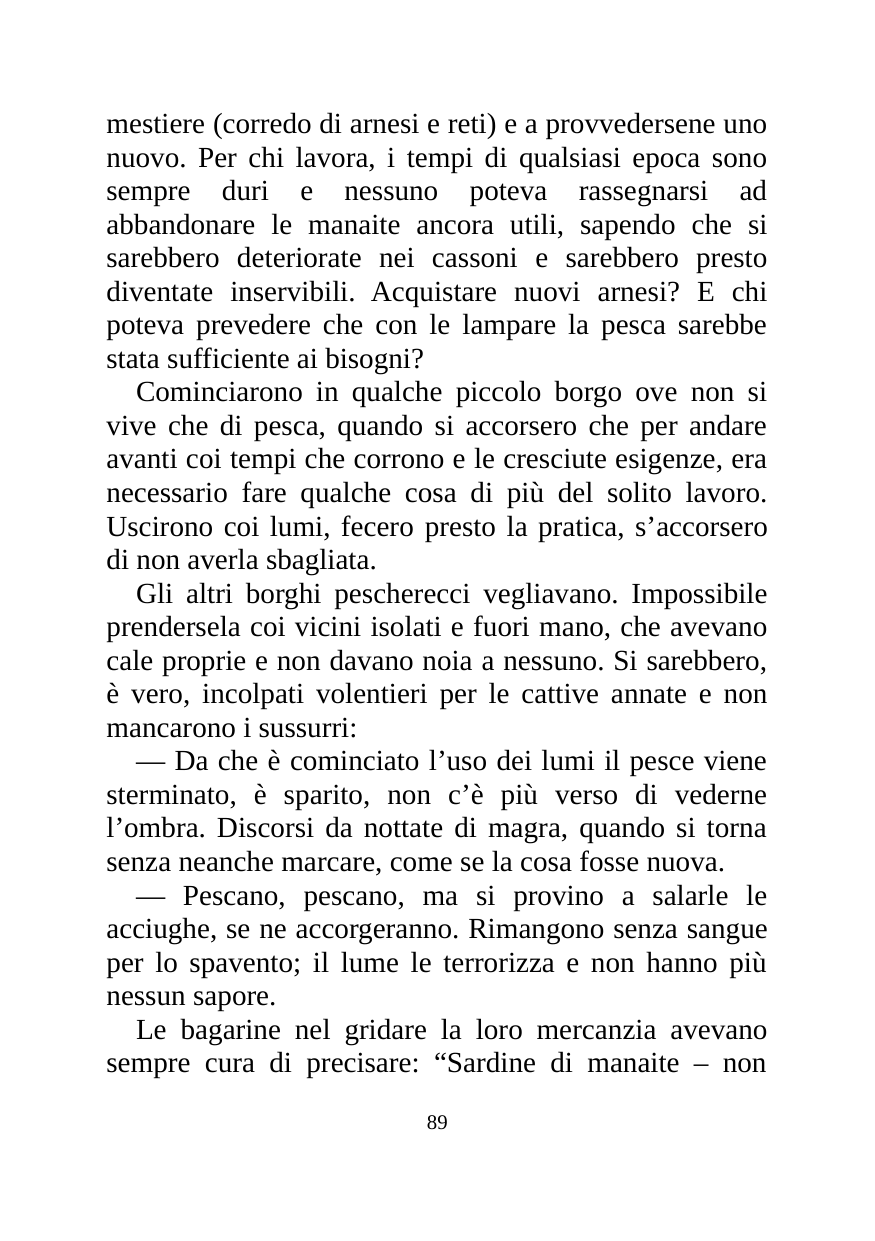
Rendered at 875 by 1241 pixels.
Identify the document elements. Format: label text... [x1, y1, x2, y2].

text Le bagarine nel gridare la loro mercanzia avevano sempre cura di precisare: “Sardine di manaite – non [106, 1012, 768, 1079]
text — Da che è cominciato l’uso dei lumi il pesce viene sterminato, è sparito, non c’è più verso di vederne l’ombra. Discorsi da nottate di magra, quando si torna senza neanche marcare, come se la cosa fosse nuova. [106, 743, 768, 878]
text — Pescano, pescano, ma si provino a salarle le acciughe, se ne accorgeranno. Rimangono senza sangue per lo spavento; il lume le terrorizza e non hanno più nessun sapore. [106, 878, 768, 1012]
text Cominciarono in qualche piccolo borgo ove non si vive che di pesca, quando si accorsero che per andare avanti coi tempi che corrono e le cresciute esigenze, era necessario fare qualche cosa di più del solito lavoro. Uscirono coi lumi, fecero presto la pratica, s’accorsero di non averla sbagliata. [106, 374, 768, 576]
text Gli altri borghi pescherecci vegliavano. Impossibile prendersela coi vicini isolati e fuori mano, che avevano cale proprie e non davano noia a nessuno. Si sarebbero, è vero, incolpati volentieri per le cattive annate e non mancarono i sussurri: [106, 576, 768, 743]
text mestiere (corredo di arnesi e reti) e a provvedersene uno nuovo. Per chi lavora, i tempi di qualsiasi epoca sono sempre duri e nessuno poteva rassegnarsi ad abbandonare le manaite ancora utili, sapendo che si sarebbero deteriorate nei cassoni e sarebbero presto diventate inservibili. Acquistare nuovi arnesi? E chi poteva prevedere che con le lampare la pesca sarebbe stata sufficiente ai bisogni? [106, 106, 768, 374]
